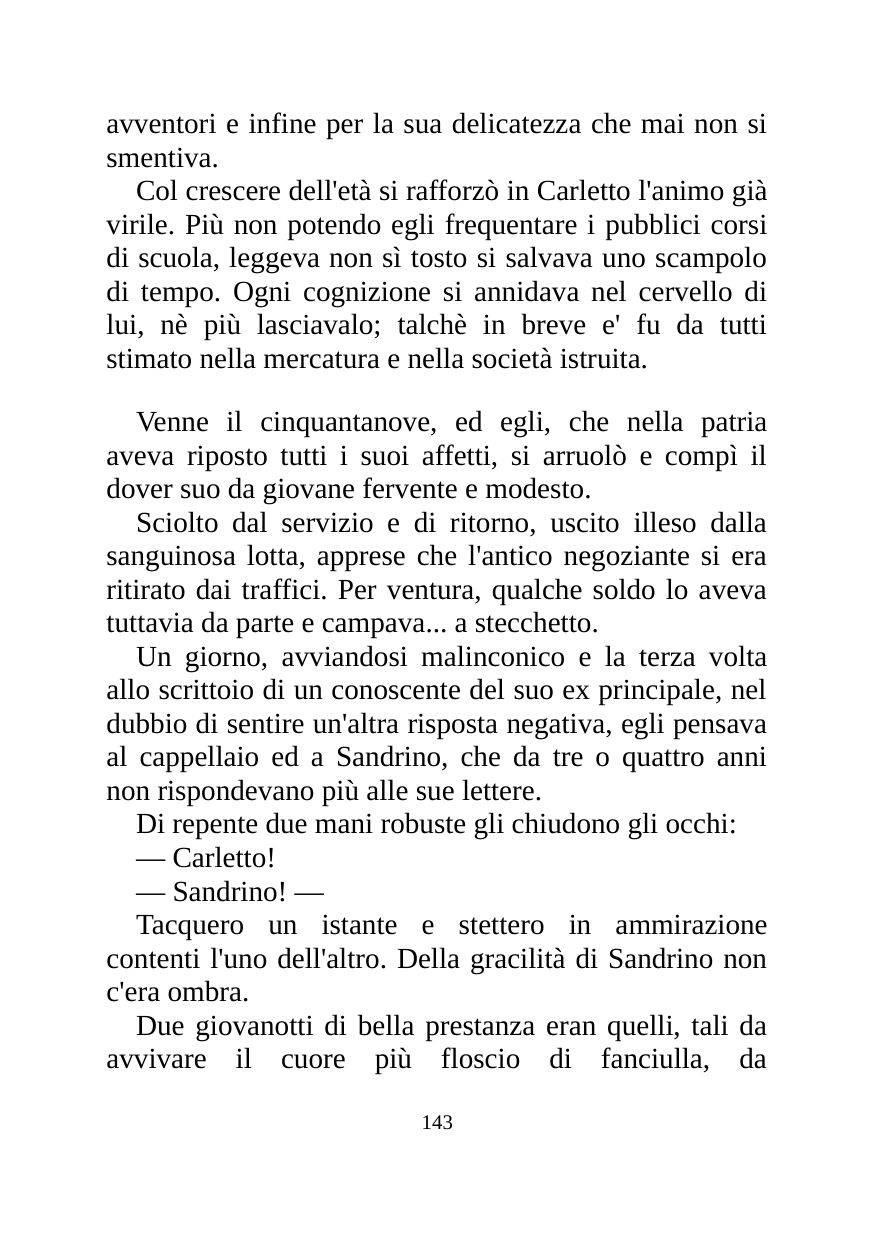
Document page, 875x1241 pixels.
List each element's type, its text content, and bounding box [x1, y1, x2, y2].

text Col crescere dell'età si rafforzò in Carletto l'animo già virile. Più non potendo egli frequentare i pubblici corsi di scuola, leggeva non sì tosto si salvava uno scampolo di tempo. Ogni cognizione si annidava nel cervello di lui, nè più lasciavalo; talchè in breve e' fu da tutti stimato nella mercatura e nella società istruita. [106, 173, 768, 374]
text — Sandrino! — [106, 874, 768, 907]
text Due giovanotti di bella prestanza eran quelli, tali da avvivare il cuore più floscio di fanciulla, da [106, 1008, 768, 1075]
text Di repente due mani robuste gli chiudono gli occhi: [106, 807, 768, 840]
text Sciolto dal servizio e di ritorno, uscito illeso dalla sanguinosa lotta, apprese che l'antico negoziante si era ritirato dai traffici. Per ventura, qualche soldo lo aveva tuttavia da parte e campava... a stecchetto. [106, 505, 768, 639]
text Un giorno, avviandosi malinconico e la terza volta allo scrittoio di un conoscente del suo ex principale, nel dubbio di sentire un'altra risposta negativa, egli pensava al cappellaio ed a Sandrino, che da tre o quattro anni non rispondevano più alle sue lettere. [106, 639, 768, 807]
text Tacquero un istante e stettero in ammirazione contenti l'uno dell'altro. Della gracilità di Sandrino non c'era ombra. [106, 907, 768, 1008]
text Venne il cinquantanove, ed egli, che nella patria aveva riposto tutti i suoi affetti, si arruolò e compì il dover suo da giovane fervente e modesto. [106, 404, 768, 505]
text avventori e infine per la sua delicatezza che mai non si smentiva. [106, 106, 768, 173]
text — Carletto! [106, 840, 768, 874]
